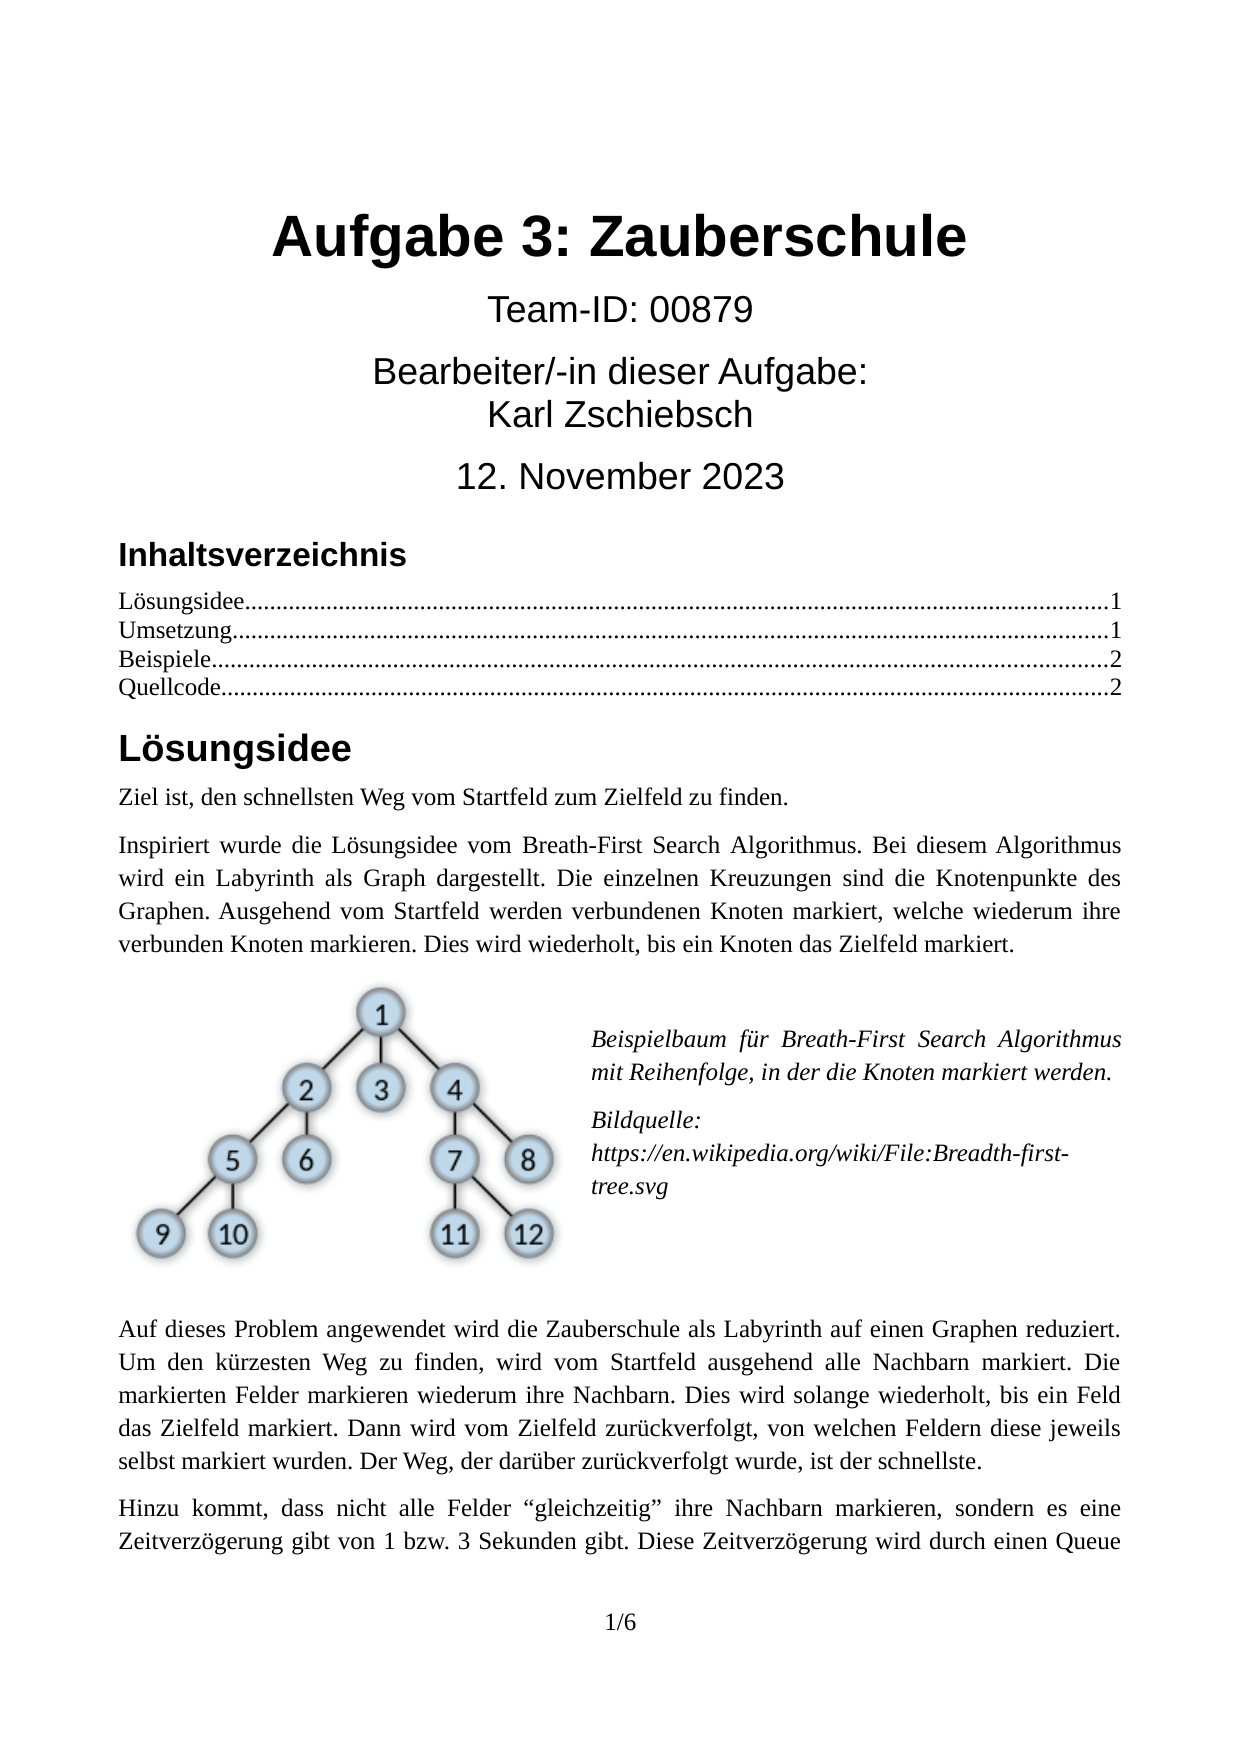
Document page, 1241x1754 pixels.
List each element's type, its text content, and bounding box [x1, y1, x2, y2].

text Quellcode 2 [118, 672, 1122, 701]
text Beispiele 2 [118, 644, 1122, 672]
subtitle Bearbeiter/-in dieser Aufgabe: Karl Zschiebsch [118, 349, 1122, 436]
subtitle Inhaltsverzeichnis [118, 535, 1122, 574]
text Auf dieses Problem angewendet wird die Zauberschule als Labyrinth auf einen Graphen reduziert. Um den kürzesten Weg zu finden, wird vom Startfeld ausgehend alle Nachbarn markiert. Die markierten Felder markieren wiederum ihre Nachbarn. Dies wird solange wiederholt, bis ein Feld das Zielfeld markiert. Dann wird vom Zielfeld zurückverfolgt, von welchen Feldern diese jeweils selbst markiert wurden. Der Weg, der darüber zurückverfolgt wurde, ist der schnellste. [118, 1314, 1122, 1474]
picture [122, 972, 591, 1273]
text Hinzu kommt, dass nicht alle Felder “gleichzeitig” ihre Nachbarn markieren, sondern es eine Zeitverzögerung gibt von 1 bzw. 3 Sekunden gibt. Diese Zeitverzögerung wird durch einen Queue [118, 1493, 1122, 1555]
text Bildquelle: https://en.wikipedia.org/wiki/File:Breadth-first-tree.svg [591, 1105, 1122, 1199]
text Beispielbaum für Breath-First Search Algorithmus mit Reihenfolge, in der die Knoten markiert werden. [591, 1024, 1122, 1086]
text Lösungsidee 1 [118, 586, 1122, 615]
subtitle 12. November 2023 [118, 454, 1122, 498]
subtitle Lösungsidee [118, 726, 1122, 770]
text Umsetzung 1 [118, 615, 1122, 644]
title Aufgabe 3: Zauberschule [118, 202, 1122, 269]
text Inspiriert wurde die Lösungsidee vom Breath-First Search Algorithmus. Bei diesem Algorithmus wird ein Labyrinth als Graph dargestellt. Die einzelnen Kreuzungen sind die Knotenpunkte des Graphen. Ausgehend vom Startfeld werden verbundenen Knoten markiert, welche wiederum ihre verbunden Knoten markieren. Dies wird wiederholt, bis ein Knoten das Zielfeld markiert. [118, 830, 1122, 958]
subtitle Team-ID: 00879 [118, 288, 1122, 331]
text Ziel ist, den schnellsten Weg vom Startfeld zum Zielfeld zu finden. [118, 782, 1122, 811]
